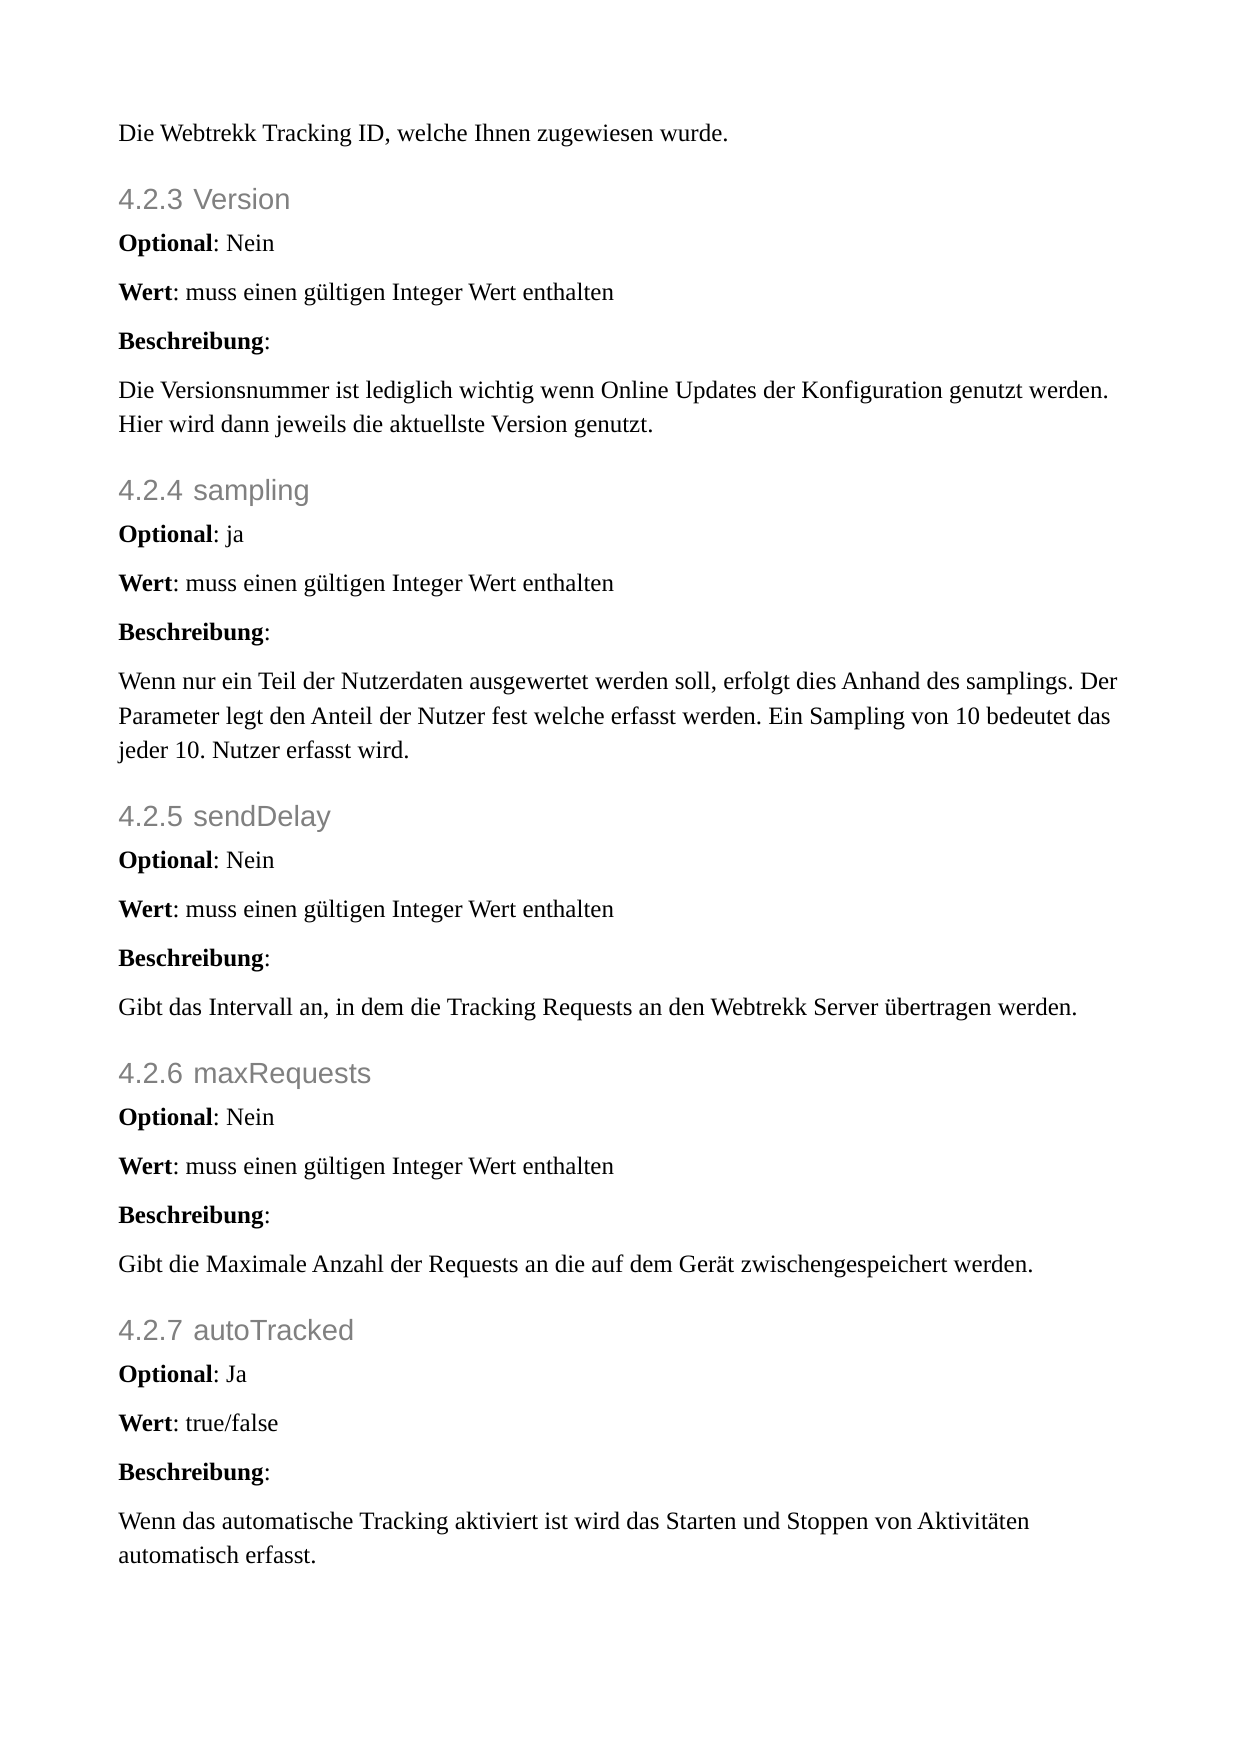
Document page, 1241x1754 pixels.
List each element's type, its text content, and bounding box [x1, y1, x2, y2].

text Wert: muss einen gültigen Integer Wert enthalten [118, 1151, 1122, 1180]
text Optional: Nein [118, 228, 1122, 257]
text Wert: muss einen gültigen Integer Wert enthalten [118, 277, 1122, 306]
subtitle Version [118, 182, 1122, 215]
subtitle autoTracked [118, 1313, 1122, 1346]
text Wert: muss einen gültigen Integer Wert enthalten [118, 568, 1122, 597]
text Die Webtrekk Tracking ID, welche Ihnen zugewiesen wurde. [118, 118, 1122, 147]
text Beschreibung: [118, 1200, 1122, 1229]
text Beschreibung: [118, 326, 1122, 355]
text Beschreibung: [118, 1457, 1122, 1486]
text Beschreibung: [118, 943, 1122, 972]
text Gibt die Maximale Anzahl der Requests an die auf dem Gerät zwischengespeichert werden. [118, 1249, 1122, 1278]
text Optional: Nein [118, 1102, 1122, 1131]
text Optional: Nein [118, 845, 1122, 874]
text Optional: ja [118, 519, 1122, 548]
text Wenn das automatische Tracking aktiviert ist wird das Starten und Stoppen von Aktivitäten automatisch erfasst. [118, 1506, 1122, 1569]
subtitle maxRequests [118, 1056, 1122, 1089]
text Gibt das Intervall an, in dem die Tracking Requests an den Webtrekk Server übertragen werden. [118, 992, 1122, 1021]
text Beschreibung: [118, 617, 1122, 646]
text Die Versionsnummer ist lediglich wichtig wenn Online Updates der Konfiguration genutzt werden. Hier wird dann jeweils die aktuellste Version genutzt. [118, 375, 1122, 438]
subtitle sendDelay [118, 799, 1122, 832]
text Optional: Ja [118, 1359, 1122, 1387]
text Wert: true/false [118, 1408, 1122, 1437]
text Wenn nur ein Teil der Nutzerdaten ausgewertet werden soll, erfolgt dies Anhand des samplings. Der Parameter legt den Anteil der Nutzer fest welche erfasst werden. Ein Sampling von 10 bedeutet das jeder 10. Nutzer erfasst wird. [118, 666, 1122, 764]
subtitle sampling [118, 473, 1122, 507]
text Wert: muss einen gültigen Integer Wert enthalten [118, 894, 1122, 923]
